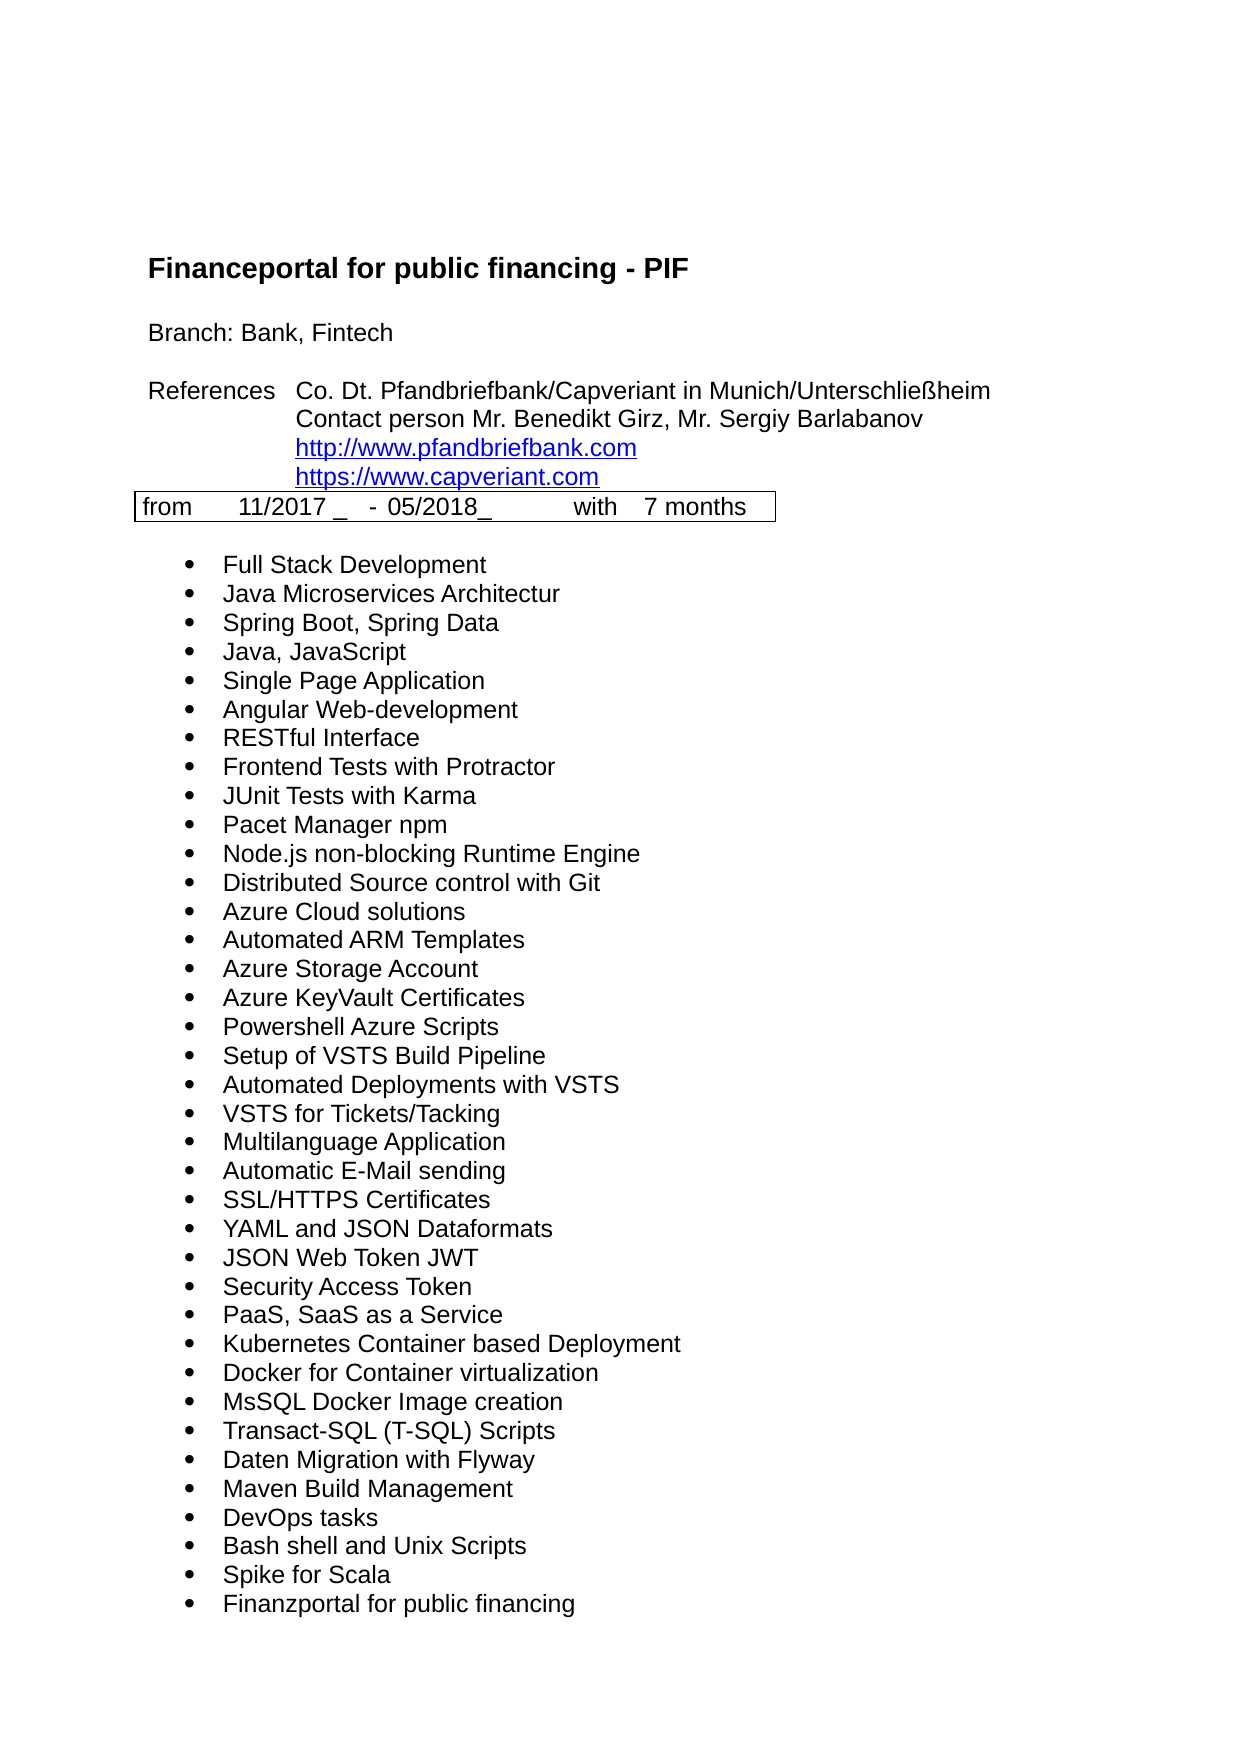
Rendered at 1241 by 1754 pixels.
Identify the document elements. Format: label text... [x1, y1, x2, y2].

table_header 11/2017 _ [231, 492, 361, 521]
list Finanzportal for public financing [185, 1589, 1104, 1618]
list Angular Web-development [185, 694, 1104, 723]
list Java, JavaScript [185, 637, 1104, 666]
list Azure Storage Account [185, 954, 1104, 983]
list PaaS, SaaS as a Service [185, 1301, 1104, 1329]
list Security Access Token [185, 1272, 1104, 1301]
list Automated ARM Templates [185, 925, 1104, 954]
list Automatic E-Mail sending [185, 1156, 1104, 1185]
list Full Stack Development [185, 550, 1104, 579]
list RESTful Interface [185, 723, 1104, 752]
list Kubernetes Container based Deployment [185, 1329, 1104, 1358]
list Java Microservices Architectur [185, 579, 1104, 608]
list Multilanguage Application [185, 1127, 1104, 1156]
list Frontend Tests with Protractor [185, 752, 1104, 781]
list Setup of VSTS Build Pipeline [185, 1041, 1104, 1070]
list Maven Build Management [185, 1474, 1104, 1502]
text http://www.pfandbriefbank.com [221, 433, 1104, 462]
list Azure Cloud solutions [185, 897, 1104, 925]
text Contact person Mr. Benedikt Girz, Mr. Sergiy Barlabanov [148, 404, 1104, 433]
list Automated Deployments with VSTS [185, 1070, 1104, 1098]
table_header with [566, 492, 636, 521]
table_header 7 months [636, 492, 775, 521]
list JSON Web Token JWT [185, 1243, 1104, 1272]
table_header 05/2018_ [380, 492, 566, 521]
list Single Page Application [185, 666, 1104, 694]
table_header - [361, 492, 380, 521]
list Transact-SQL (T-SQL) Scripts [185, 1416, 1104, 1445]
list Spring Boot, Spring Data [185, 608, 1104, 637]
list Azure KeyVault Certificates [185, 983, 1104, 1012]
list Daten Migration with Flyway [185, 1445, 1104, 1474]
list JUnit Tests with Karma [185, 781, 1104, 810]
list Bash shell and Unix Scripts [185, 1531, 1104, 1560]
list VSTS for Tickets/Tacking [185, 1098, 1104, 1127]
table_header from [136, 492, 231, 521]
subtitle Financeportal for public financing - PIF [148, 251, 1104, 285]
list Node.js non-blocking Runtime Engine [185, 839, 1104, 868]
text Branch: Bank, Fintech [148, 318, 1104, 347]
text References Co. Dt. Pfandbriefbank/Capveriant in Munich/Unterschließheim [148, 376, 1104, 404]
list Spike for Scala [185, 1560, 1104, 1589]
list SSL/HTTPS Certificates [185, 1185, 1104, 1214]
list DevOps tasks [185, 1502, 1104, 1531]
list MsSQL Docker Image creation [185, 1387, 1104, 1416]
list YAML and JSON Dataformats [185, 1214, 1104, 1243]
list Powershell Azure Scripts [185, 1012, 1104, 1041]
list Pacet Manager npm [185, 810, 1104, 839]
text https://www.capveriant.com [221, 462, 1104, 491]
list Docker for Container virtualization [185, 1358, 1104, 1387]
list Distributed Source control with Git [185, 868, 1104, 897]
